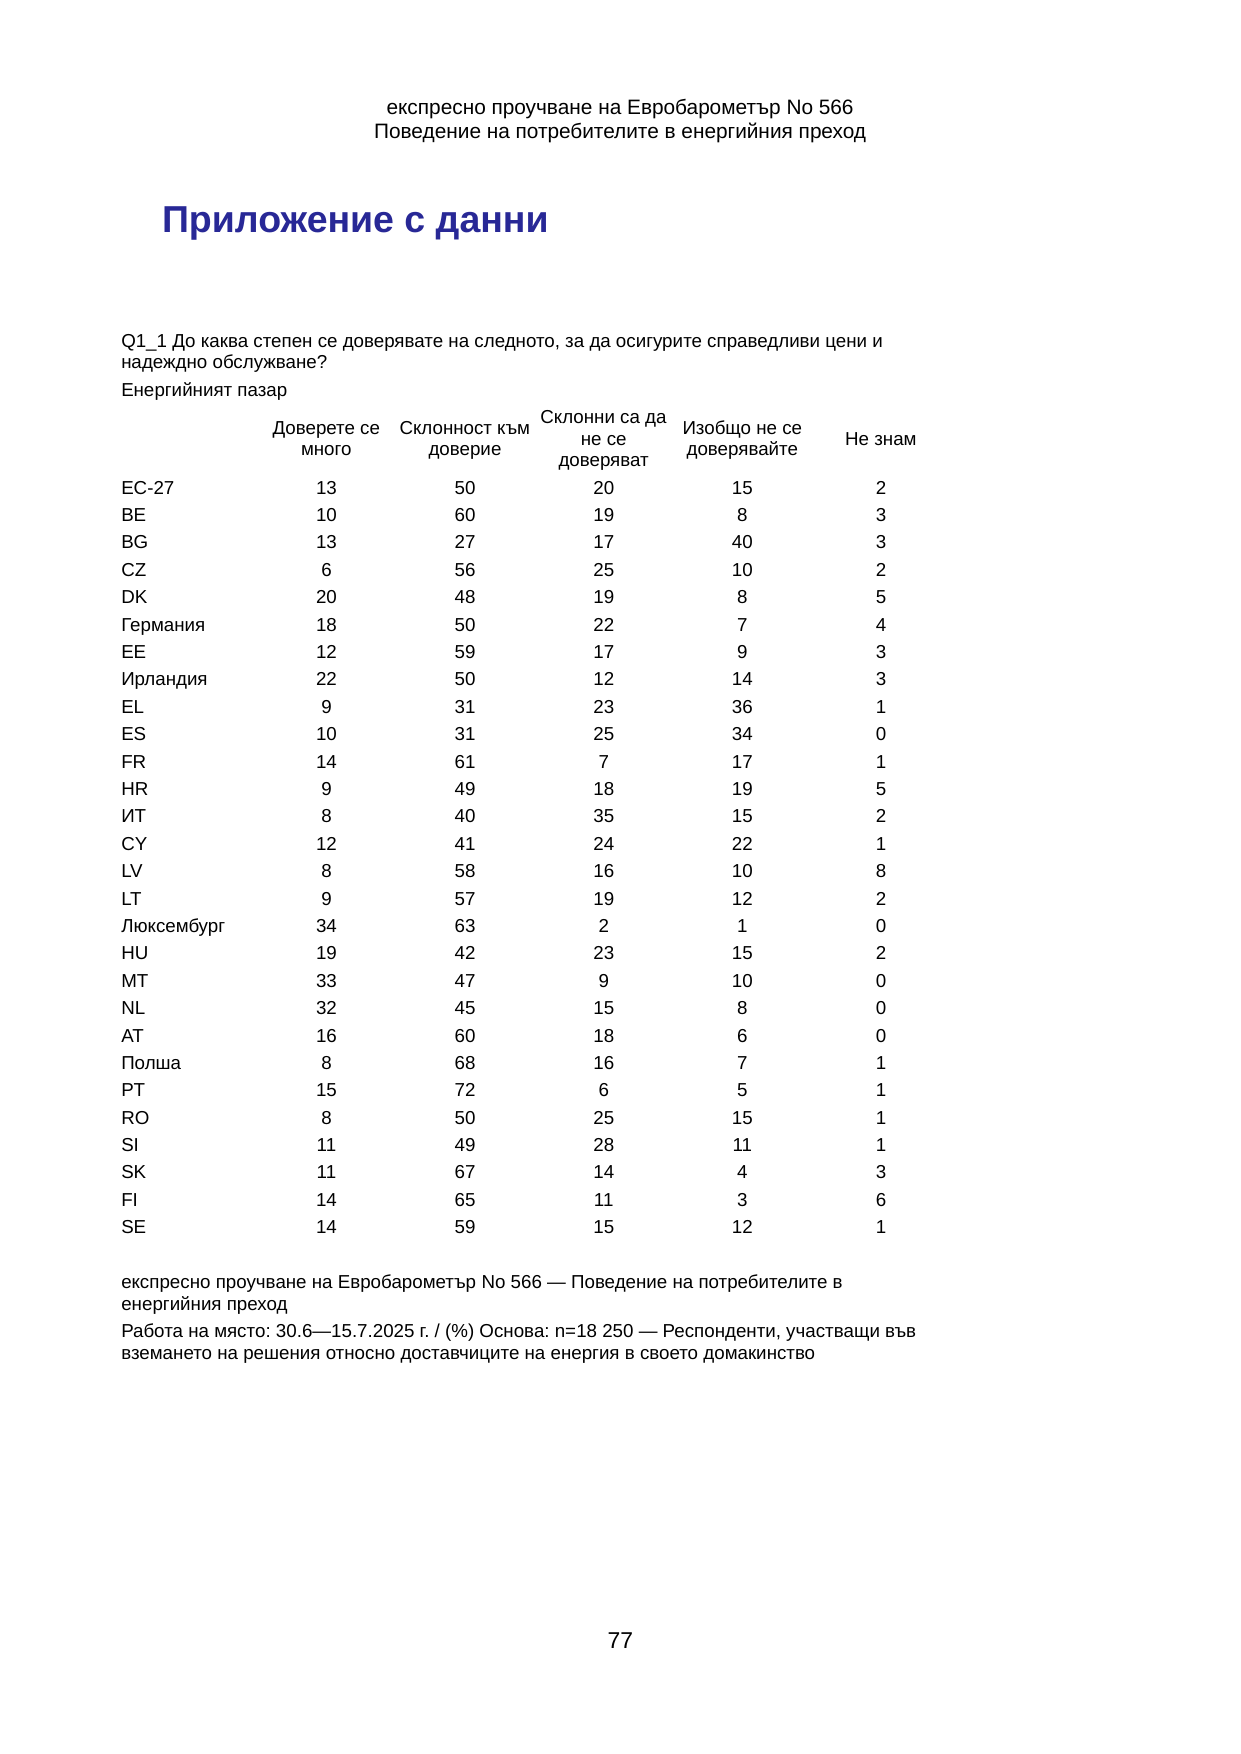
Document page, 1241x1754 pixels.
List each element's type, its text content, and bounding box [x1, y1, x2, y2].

table_cell DK [118, 583, 257, 611]
table_cell ES [118, 720, 257, 747]
table_cell 49 [395, 1131, 534, 1158]
table_cell 17 [534, 638, 673, 665]
table_cell 60 [395, 1021, 534, 1049]
table_cell NL [118, 994, 257, 1021]
table_cell 17 [534, 528, 673, 556]
table_cell ИТ [118, 802, 257, 830]
table_cell 10 [673, 857, 811, 884]
table_cell 50 [395, 1104, 534, 1131]
table_cell FI [118, 1186, 257, 1213]
table_cell Склонни са да не се доверяват [534, 403, 673, 473]
table_cell 20 [534, 474, 673, 501]
table_cell 7 [673, 611, 811, 638]
table_cell 9 [257, 775, 395, 802]
table_cell 63 [395, 912, 534, 939]
table_cell LT [118, 885, 257, 912]
table_cell 5 [811, 775, 950, 802]
table_cell 19 [673, 775, 811, 802]
table_cell 12 [673, 1213, 811, 1241]
table_cell 1 [811, 830, 950, 857]
table_header Q1_1 До каква степен се доверявате на следното, за да осигурите справедливи цени и надеждно обслужване? [118, 327, 950, 376]
table_cell 61 [395, 748, 534, 775]
table_cell 47 [395, 967, 534, 994]
table_cell 19 [534, 501, 673, 528]
table_cell 19 [257, 939, 395, 967]
table_cell 7 [534, 748, 673, 775]
table_cell 12 [257, 638, 395, 665]
table_cell 49 [395, 775, 534, 802]
table_cell 3 [811, 501, 950, 528]
table_cell Полша [118, 1049, 257, 1076]
table_cell 31 [395, 720, 534, 747]
table_cell 18 [534, 775, 673, 802]
table_cell 50 [395, 474, 534, 501]
table_cell 6 [257, 556, 395, 583]
table_cell 23 [534, 693, 673, 720]
table_cell MT [118, 967, 257, 994]
table_cell AT [118, 1021, 257, 1049]
table_cell 22 [673, 830, 811, 857]
table_cell ЕС-27 [118, 474, 257, 501]
table_cell CY [118, 830, 257, 857]
table_cell 14 [257, 748, 395, 775]
table_cell Люксембург [118, 912, 257, 939]
table_cell 9 [257, 885, 395, 912]
table_cell 25 [534, 1104, 673, 1131]
table_cell 6 [811, 1186, 950, 1213]
table_cell 13 [257, 474, 395, 501]
table_cell 20 [257, 583, 395, 611]
table_cell 15 [534, 994, 673, 1021]
table_cell 0 [811, 912, 950, 939]
table_cell 9 [257, 693, 395, 720]
table_cell 25 [534, 720, 673, 747]
table_cell 14 [257, 1186, 395, 1213]
table_cell 8 [673, 994, 811, 1021]
table_cell BG [118, 528, 257, 556]
table_cell 32 [257, 994, 395, 1021]
table_cell RO [118, 1104, 257, 1131]
table_cell 33 [257, 967, 395, 994]
table_cell 5 [811, 583, 950, 611]
table_cell 8 [257, 857, 395, 884]
table_cell 12 [257, 830, 395, 857]
table_cell 14 [673, 665, 811, 693]
table_cell експресно проучване на Евробарометър No 566 — Поведение на потребителите в енергийния преход [118, 1268, 950, 1317]
table_cell 56 [395, 556, 534, 583]
table_cell 59 [395, 638, 534, 665]
table_cell 1 [811, 1076, 950, 1104]
table_cell 13 [257, 528, 395, 556]
table_cell 0 [811, 1021, 950, 1049]
subtitle Приложение с данни [118, 197, 1122, 240]
table_cell 11 [673, 1131, 811, 1158]
table_cell 19 [534, 583, 673, 611]
table_cell 4 [811, 611, 950, 638]
table_cell 2 [811, 885, 950, 912]
table_cell CZ [118, 556, 257, 583]
table_cell 2 [811, 939, 950, 967]
table_cell 2 [534, 912, 673, 939]
table_cell 40 [395, 802, 534, 830]
table_cell 60 [395, 501, 534, 528]
table_cell 50 [395, 665, 534, 693]
table_cell 3 [811, 665, 950, 693]
table_cell 35 [534, 802, 673, 830]
table_cell 8 [811, 857, 950, 884]
table_cell 15 [673, 1104, 811, 1131]
table_cell 15 [257, 1076, 395, 1104]
table_cell 10 [673, 967, 811, 994]
table_cell 16 [257, 1021, 395, 1049]
table_cell 15 [534, 1213, 673, 1241]
table_cell 0 [811, 994, 950, 1021]
table_cell 6 [673, 1021, 811, 1049]
table_cell HU [118, 939, 257, 967]
table_cell 19 [534, 885, 673, 912]
table_cell [534, 1241, 673, 1268]
table_cell 2 [811, 474, 950, 501]
table_cell 65 [395, 1186, 534, 1213]
table_cell [118, 403, 257, 473]
table_cell EE [118, 638, 257, 665]
table_cell 10 [257, 720, 395, 747]
table_cell Доверете се много [257, 403, 395, 473]
table_cell 27 [395, 528, 534, 556]
table_cell 12 [534, 665, 673, 693]
table_cell 9 [673, 638, 811, 665]
table_cell 31 [395, 693, 534, 720]
table_cell 1 [811, 693, 950, 720]
table_cell 1 [811, 1213, 950, 1241]
table_cell EL [118, 693, 257, 720]
table_cell 1 [811, 1049, 950, 1076]
table_cell 59 [395, 1213, 534, 1241]
table_cell FR [118, 748, 257, 775]
table_cell 8 [257, 1104, 395, 1131]
table_cell 8 [673, 501, 811, 528]
table_cell 15 [673, 802, 811, 830]
table_cell HR [118, 775, 257, 802]
table_cell 36 [673, 693, 811, 720]
table_cell 10 [673, 556, 811, 583]
table_cell 15 [673, 939, 811, 967]
table_cell 3 [811, 638, 950, 665]
table_cell Не знам [811, 403, 950, 473]
table_cell 25 [534, 556, 673, 583]
table_cell 11 [534, 1186, 673, 1213]
table_cell PT [118, 1076, 257, 1104]
table_cell 23 [534, 939, 673, 967]
table_cell 16 [534, 857, 673, 884]
table_cell 1 [811, 748, 950, 775]
table_cell 5 [673, 1076, 811, 1104]
table_cell Енергийният пазар [118, 376, 950, 403]
table_cell 0 [811, 720, 950, 747]
table_cell 3 [811, 1159, 950, 1186]
table_cell 2 [811, 802, 950, 830]
table_cell 48 [395, 583, 534, 611]
table_cell 28 [534, 1131, 673, 1158]
table_cell 7 [673, 1049, 811, 1076]
table_cell 58 [395, 857, 534, 884]
table_cell 12 [673, 885, 811, 912]
table_cell 3 [811, 528, 950, 556]
table_cell 42 [395, 939, 534, 967]
table_cell 6 [534, 1076, 673, 1104]
table_cell 8 [257, 1049, 395, 1076]
table_cell 0 [811, 967, 950, 994]
table_cell SE [118, 1213, 257, 1241]
table_cell 41 [395, 830, 534, 857]
table_cell 8 [673, 583, 811, 611]
table_cell 16 [534, 1049, 673, 1076]
table_cell [395, 1241, 534, 1268]
table_cell 9 [534, 967, 673, 994]
table_cell SI [118, 1131, 257, 1158]
table_cell 2 [811, 556, 950, 583]
table_cell Ирландия [118, 665, 257, 693]
table_cell [118, 1241, 257, 1268]
table_cell Германия [118, 611, 257, 638]
table_cell 1 [811, 1104, 950, 1131]
table_cell 18 [534, 1021, 673, 1049]
table_cell 68 [395, 1049, 534, 1076]
table_cell 4 [673, 1159, 811, 1186]
table_cell [257, 1241, 395, 1268]
table_cell 15 [673, 474, 811, 501]
table_cell Склонност към доверие [395, 403, 534, 473]
table_cell 72 [395, 1076, 534, 1104]
table_cell 50 [395, 611, 534, 638]
table_cell 22 [534, 611, 673, 638]
table_cell [673, 1241, 811, 1268]
table_cell 45 [395, 994, 534, 1021]
table_cell 24 [534, 830, 673, 857]
table_cell 67 [395, 1159, 534, 1186]
table_cell SK [118, 1159, 257, 1186]
table_cell 3 [673, 1186, 811, 1213]
table_cell 1 [811, 1131, 950, 1158]
table_cell LV [118, 857, 257, 884]
table_cell [811, 1241, 950, 1268]
table_cell Изобщо не се доверявайте [673, 403, 811, 473]
table_cell 10 [257, 501, 395, 528]
table_cell 57 [395, 885, 534, 912]
table_cell 17 [673, 748, 811, 775]
table_cell 14 [534, 1159, 673, 1186]
table_cell 11 [257, 1131, 395, 1158]
table_cell Работа на място: 30.6—15.7.2025 г. / (%) Основа: n=18 250 — Респонденти, участващи във вземането на решения относно доставчиците на енергия в своето домакинство [118, 1317, 950, 1366]
table_cell 18 [257, 611, 395, 638]
table_cell 14 [257, 1213, 395, 1241]
table_cell 22 [257, 665, 395, 693]
table_cell 40 [673, 528, 811, 556]
table_cell 8 [257, 802, 395, 830]
table_cell BE [118, 501, 257, 528]
table_cell 34 [257, 912, 395, 939]
table_cell 34 [673, 720, 811, 747]
table_cell 11 [257, 1159, 395, 1186]
table_cell 1 [673, 912, 811, 939]
